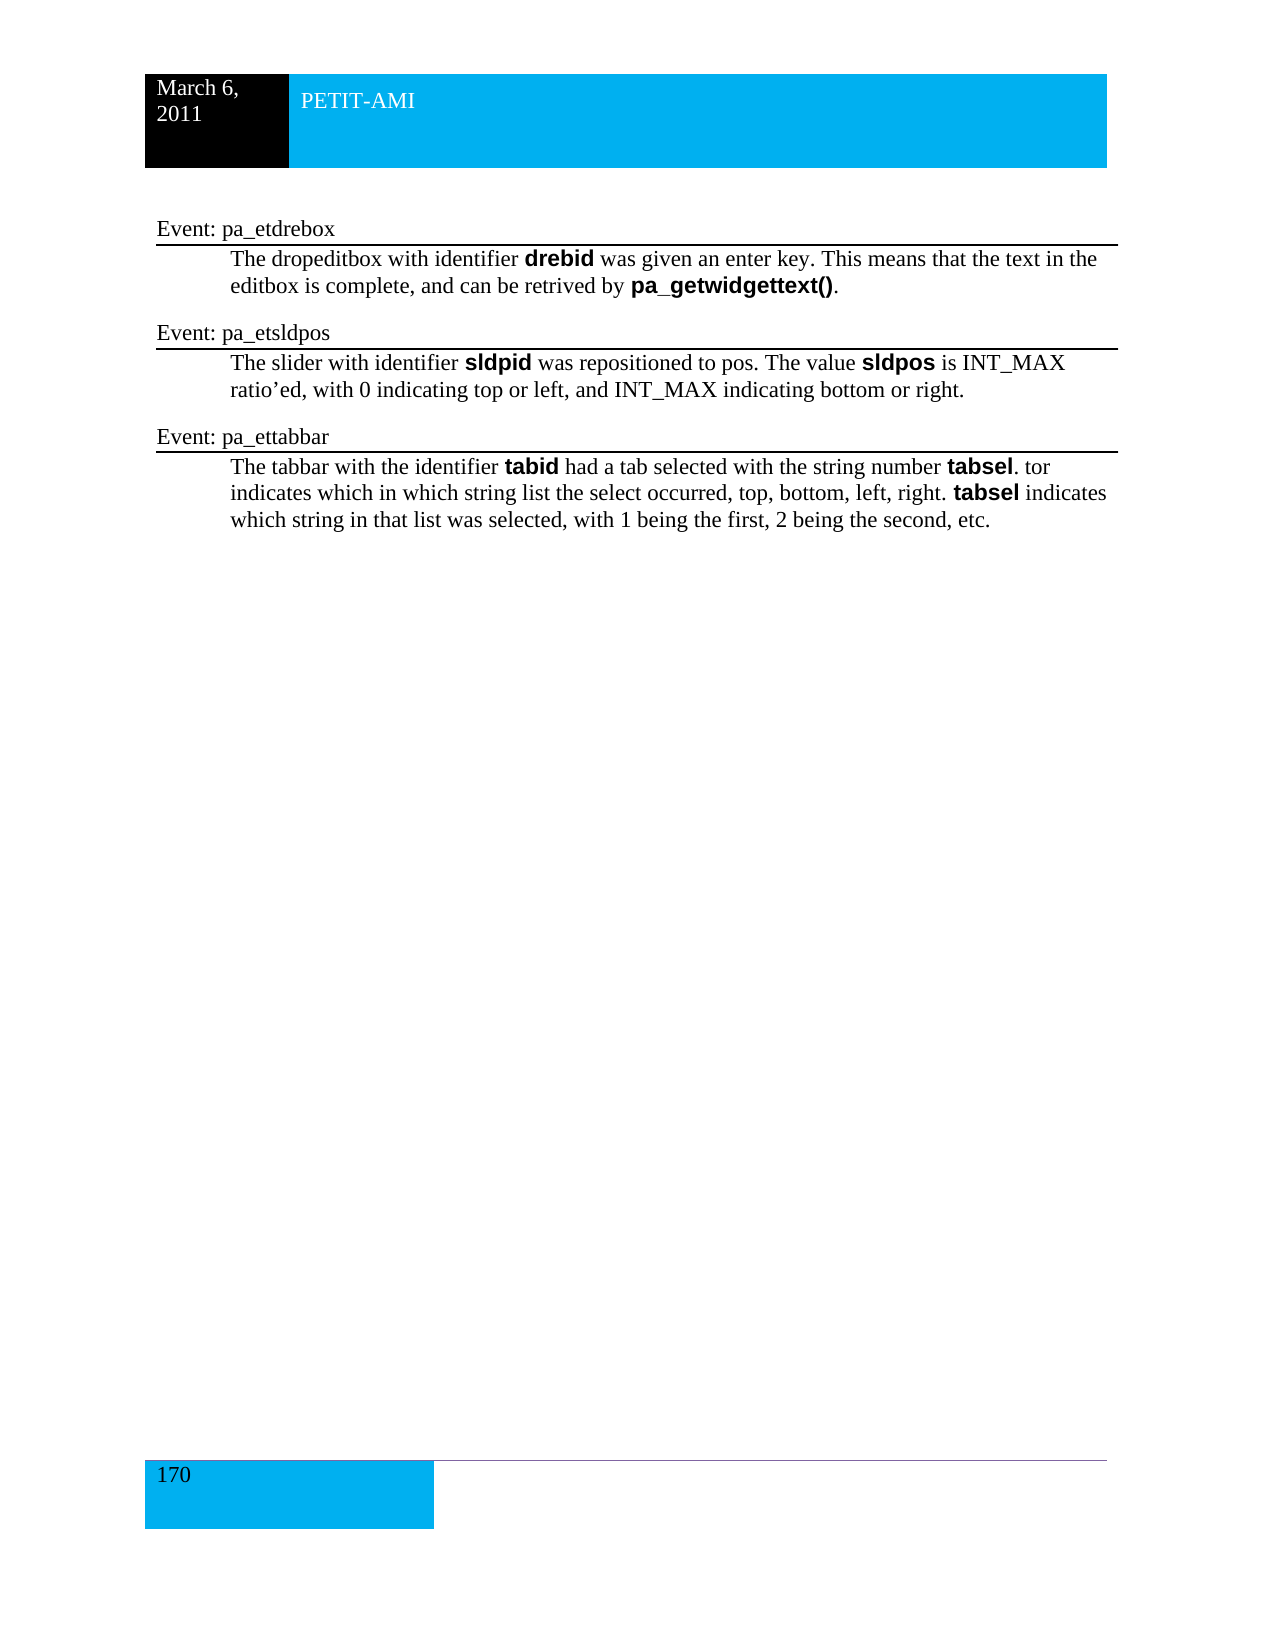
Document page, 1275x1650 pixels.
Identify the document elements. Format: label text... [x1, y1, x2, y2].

text The dropeditbox with identifier drebid was given an enter key. This means that the text in the editbox is complete, and can be retrived by pa_getwidgettext(). [230, 246, 1118, 298]
text Event: pa_etdrebox [156, 215, 1118, 244]
text The slider with identifier sldpid was repositioned to pos. The value sldpos is INT_MAX ratio’ed, with 0 indicating top or left, and INT_MAX indicating bottom or right. [230, 350, 1118, 402]
text The tabbar with the identifier tabid had a tab selected with the string number tabsel. tor indicates which in which string list the select occurred, top, bottom, left, right. tabsel indicates which string in that list was selected, with 1 being the first, 2 being the second, etc. [230, 453, 1118, 532]
text Event: pa_etsldpos [156, 319, 1118, 348]
text Event: pa_ettabbar [156, 423, 1118, 451]
